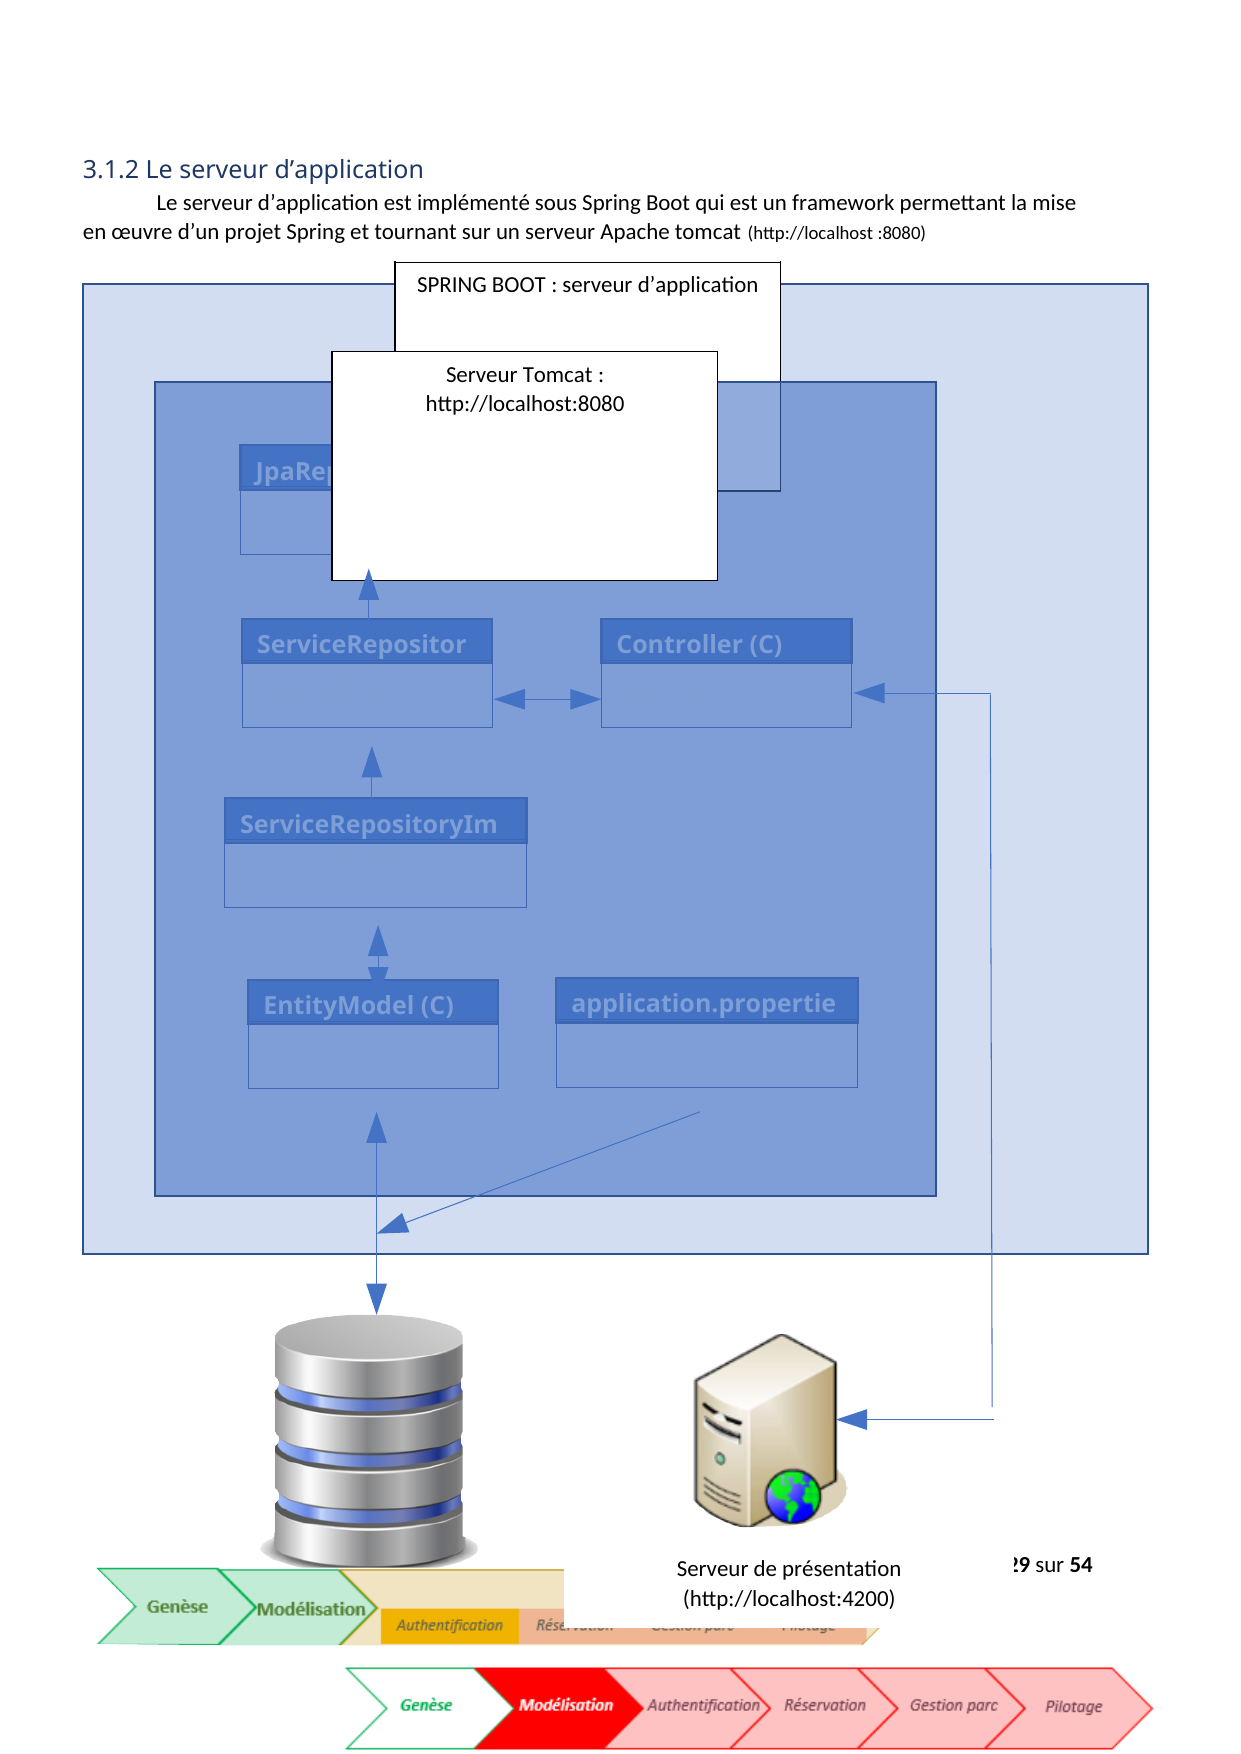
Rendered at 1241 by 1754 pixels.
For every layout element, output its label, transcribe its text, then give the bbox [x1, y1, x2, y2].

subtitle 3.1.2 Le serveur d’application [83, 152, 1092, 186]
text [396, 263, 780, 381]
text SPRING BOOT : serveur d’application [411, 270, 765, 298]
text Serveur de présentation (http://localhost:4200) [579, 1554, 999, 1612]
text Serveur Tomcat : http://localhost:8080 [348, 360, 702, 417]
text Le serveur d’application est implémenté sous Spring Boot qui est un framework permettant la mise en œuvre d’un projet Spring et tournant sur un serveur Apache tomcat (http://localhost :8080) [83, 188, 1092, 245]
